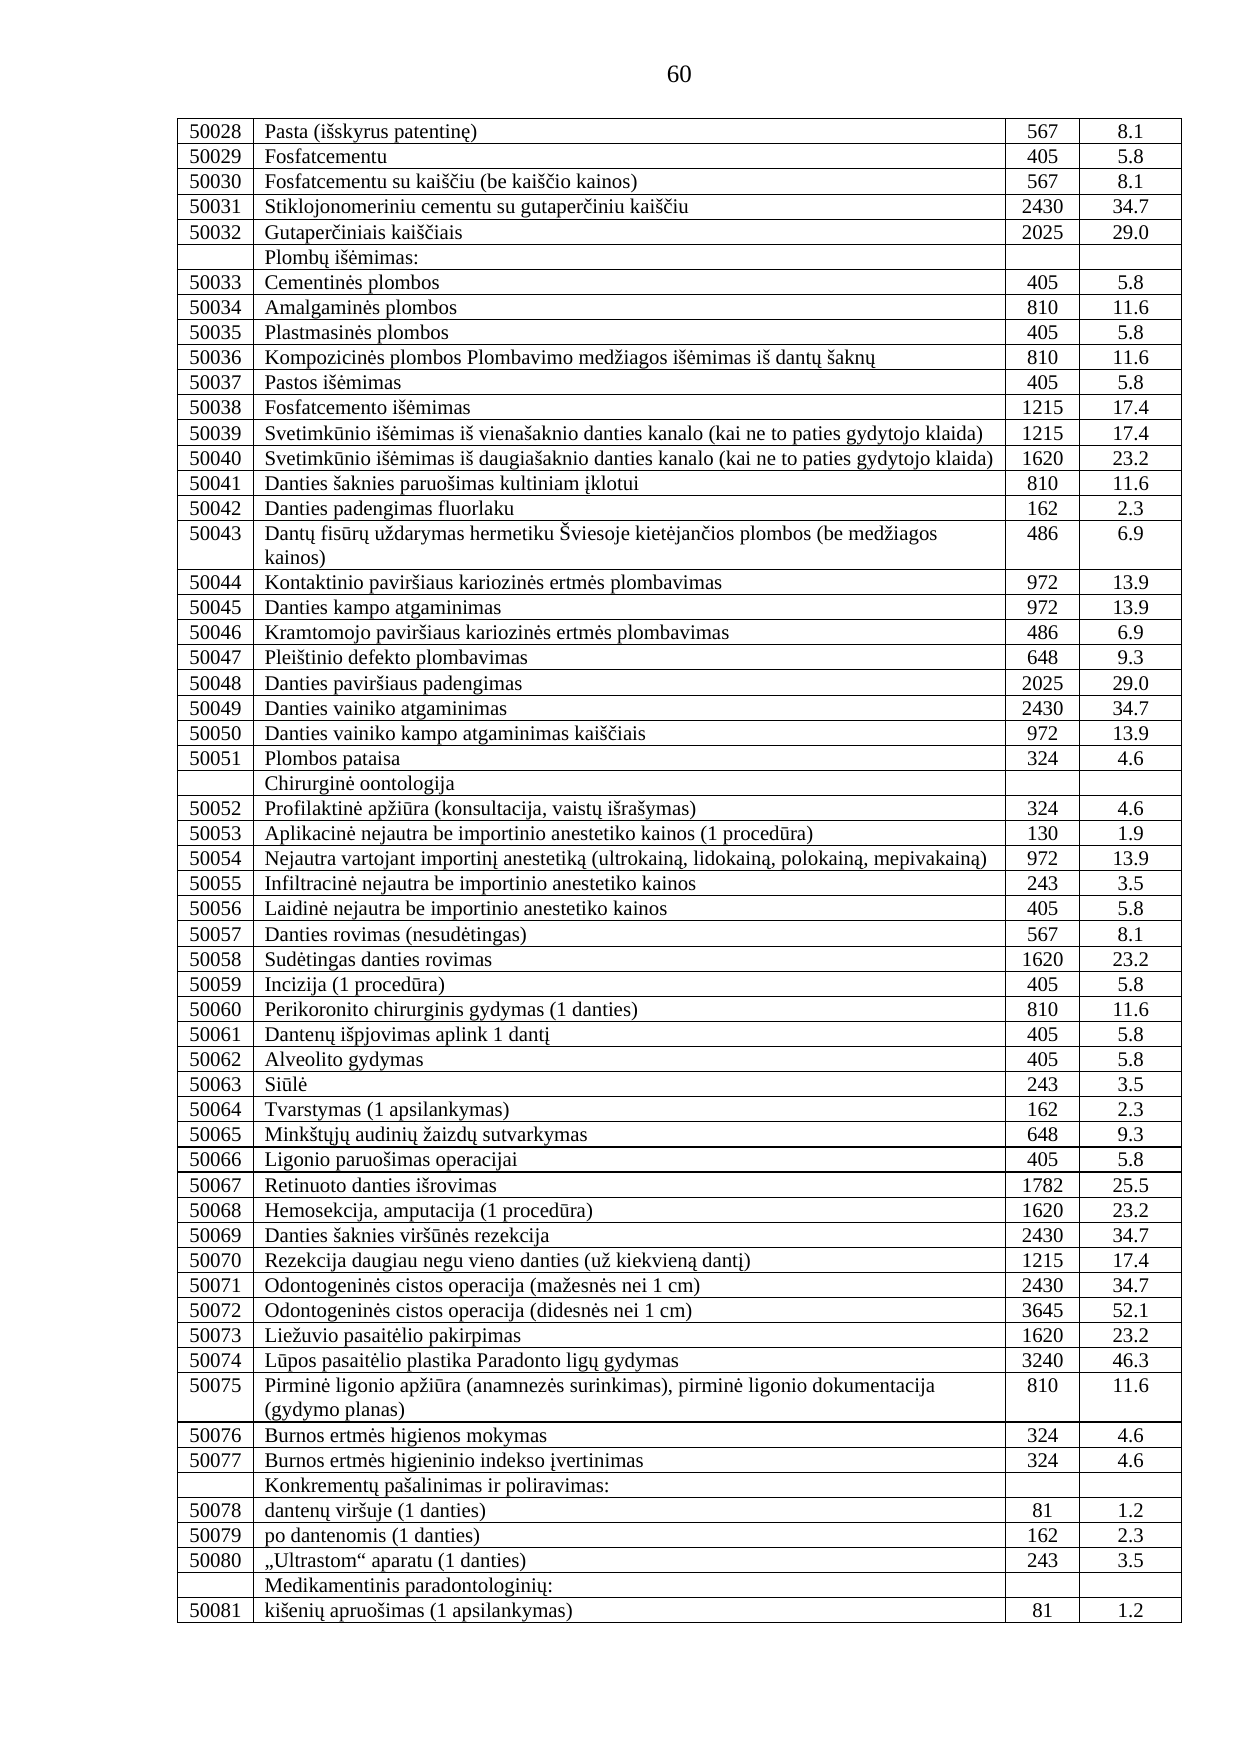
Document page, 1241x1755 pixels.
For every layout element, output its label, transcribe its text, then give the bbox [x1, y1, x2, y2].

table_cell 1.9 [1080, 821, 1181, 845]
table_cell 23.2 [1080, 446, 1181, 469]
table_cell [1080, 1573, 1181, 1597]
table_cell Pastos išėmimas [254, 370, 1005, 394]
table_cell 50071 [178, 1273, 253, 1297]
table_cell 13.9 [1080, 846, 1181, 870]
table_cell 324 [1006, 1448, 1079, 1472]
table_cell 1.2 [1080, 1598, 1181, 1622]
table_cell 2430 [1006, 1223, 1079, 1247]
table_cell 648 [1006, 1122, 1079, 1146]
table_cell 50045 [178, 595, 253, 619]
table_cell Liežuvio pasaitėlio pakirpimas [254, 1323, 1005, 1347]
table_cell 50061 [178, 1022, 253, 1046]
table_cell 50065 [178, 1122, 253, 1146]
table_cell 2.3 [1080, 496, 1181, 520]
table_cell 4.6 [1080, 746, 1181, 770]
table_cell 50037 [178, 370, 253, 394]
table_cell Dantų fisūrų uždarymas hermetiku Šviesoje kietėjančios plombos (be medžiagos kainos) [254, 521, 1005, 569]
table_cell 29.0 [1080, 670, 1181, 694]
table_cell 2025 [1006, 670, 1079, 694]
table_cell 50078 [178, 1498, 253, 1522]
table_cell 52.1 [1080, 1298, 1181, 1322]
table_cell 50051 [178, 746, 253, 770]
table_cell [1080, 245, 1181, 269]
table_cell Fosfatcementu su kaiščiu (be kaiščio kainos) [254, 169, 1005, 193]
table_cell 50064 [178, 1097, 253, 1121]
table_cell 50077 [178, 1448, 253, 1472]
table_cell Rezekcija daugiau negu vieno danties (už kiekvieną dantį) [254, 1248, 1005, 1272]
table_cell 2.3 [1080, 1523, 1181, 1547]
table_cell Burnos ertmės higienos mokymas [254, 1423, 1005, 1447]
table_cell Amalgaminės plombos [254, 295, 1005, 319]
table_cell Pasta (išskyrus patentinę) [254, 119, 1005, 143]
table_cell 1620 [1006, 947, 1079, 971]
table_cell 50041 [178, 471, 253, 495]
table_cell 810 [1006, 997, 1079, 1021]
table_cell 50049 [178, 696, 253, 719]
table_cell Gutaperčiniais kaiščiais [254, 220, 1005, 244]
table_cell 50057 [178, 921, 253, 946]
table_cell [1006, 245, 1079, 269]
table_cell 405 [1006, 1148, 1079, 1171]
table_cell Incizija (1 procedūra) [254, 972, 1005, 996]
table_cell 50072 [178, 1298, 253, 1322]
table_cell Plombos pataisa [254, 746, 1005, 770]
table_cell 50043 [178, 521, 253, 569]
table_cell 34.7 [1080, 195, 1181, 218]
table_cell 6.9 [1080, 521, 1181, 569]
table_cell 648 [1006, 645, 1079, 669]
table_cell 23.2 [1080, 947, 1181, 971]
table_cell Laidinė nejautra be importinio anestetiko kainos [254, 896, 1005, 920]
table_cell 17.4 [1080, 395, 1181, 419]
table_cell 3.5 [1080, 1072, 1181, 1096]
table_cell 50042 [178, 496, 253, 520]
table_cell 50033 [178, 270, 253, 294]
table_cell 17.4 [1080, 1248, 1181, 1272]
table_cell 2.3 [1080, 1097, 1181, 1121]
table_cell 25.5 [1080, 1173, 1181, 1197]
table_cell 810 [1006, 345, 1079, 369]
table_cell Tvarstymas (1 apsilankymas) [254, 1097, 1005, 1121]
table_cell Hemosekcija, amputacija (1 procedūra) [254, 1198, 1005, 1222]
table_cell 324 [1006, 746, 1079, 770]
table_cell 50053 [178, 821, 253, 845]
table_cell Odontogeninės cistos operacija (didesnės nei 1 cm) [254, 1298, 1005, 1322]
table_cell dantenų viršuje (1 danties) [254, 1498, 1005, 1522]
table_cell 405 [1006, 896, 1079, 920]
table_cell 50040 [178, 446, 253, 469]
table_cell 50050 [178, 721, 253, 745]
table_cell 4.6 [1080, 1448, 1181, 1472]
table_cell Cementinės plombos [254, 270, 1005, 294]
table_cell 17.4 [1080, 420, 1181, 444]
table_cell Fosfatcementu [254, 144, 1005, 168]
table_cell 5.8 [1080, 370, 1181, 394]
table_cell 486 [1006, 521, 1079, 569]
table_cell 11.6 [1080, 295, 1181, 319]
table_cell [178, 1573, 253, 1597]
table_cell Pirminė ligonio apžiūra (anamnezės surinkimas), pirminė ligonio dokumentacija (gydymo planas) [254, 1373, 1005, 1421]
table_cell 81 [1006, 1598, 1079, 1622]
table_cell 3.5 [1080, 871, 1181, 895]
table_cell Profilaktinė apžiūra (konsultacija, vaistų išrašymas) [254, 796, 1005, 820]
table_cell [178, 245, 253, 269]
table_cell 50075 [178, 1373, 253, 1421]
table_cell 405 [1006, 320, 1079, 344]
table_cell 972 [1006, 570, 1079, 594]
table_cell Nejautra vartojant importinį anestetiką (ultrokainą, lidokainą, polokainą, mepivakainą) [254, 846, 1005, 870]
table_cell 567 [1006, 169, 1079, 193]
table_cell 50052 [178, 796, 253, 820]
table_cell Aplikacinė nejautra be importinio anestetiko kainos (1 procedūra) [254, 821, 1005, 845]
table_cell 50063 [178, 1072, 253, 1096]
table_cell 34.7 [1080, 696, 1181, 719]
table_cell Dantenų išpjovimas aplink 1 dantį [254, 1022, 1005, 1046]
table_cell 50036 [178, 345, 253, 369]
table_cell 972 [1006, 846, 1079, 870]
table_cell 1215 [1006, 1248, 1079, 1272]
table_cell 972 [1006, 721, 1079, 745]
table_cell Siūlė [254, 1072, 1005, 1096]
table_cell 1.2 [1080, 1498, 1181, 1522]
table_cell [1006, 1473, 1079, 1497]
table_cell 405 [1006, 972, 1079, 996]
table_cell 50058 [178, 947, 253, 971]
table_cell 50031 [178, 195, 253, 218]
table_cell Retinuoto danties išrovimas [254, 1173, 1005, 1197]
table_cell Fosfatcemento išėmimas [254, 395, 1005, 419]
table_cell 50081 [178, 1598, 253, 1622]
table_cell 34.7 [1080, 1273, 1181, 1297]
table_cell 810 [1006, 1373, 1079, 1421]
table_cell Danties paviršiaus padengimas [254, 670, 1005, 694]
table_cell 11.6 [1080, 997, 1181, 1021]
table_cell Danties vainiko atgaminimas [254, 696, 1005, 719]
table_cell 50034 [178, 295, 253, 319]
table_cell 50039 [178, 420, 253, 444]
table_cell 5.8 [1080, 144, 1181, 168]
table_cell 5.8 [1080, 1148, 1181, 1171]
table_cell 405 [1006, 1047, 1079, 1071]
table_cell 29.0 [1080, 220, 1181, 244]
table_cell Alveolito gydymas [254, 1047, 1005, 1071]
table_cell 5.8 [1080, 320, 1181, 344]
table_cell [178, 771, 253, 795]
table_cell Kompozicinės plombos Plombavimo medžiagos išėmimas iš dantų šaknų [254, 345, 1005, 369]
table_cell 3240 [1006, 1348, 1079, 1372]
table_cell 243 [1006, 1548, 1079, 1572]
table_cell 162 [1006, 1097, 1079, 1121]
table_cell 50056 [178, 896, 253, 920]
table_cell Medikamentinis paradontologinių: [254, 1573, 1005, 1597]
table_cell 50068 [178, 1198, 253, 1222]
table_cell 130 [1006, 821, 1079, 845]
table_cell 486 [1006, 620, 1079, 644]
table_cell 162 [1006, 496, 1079, 520]
table_cell 50048 [178, 670, 253, 694]
table_cell Perikoronito chirurginis gydymas (1 danties) [254, 997, 1005, 1021]
table_cell Konkrementų pašalinimas ir poliravimas: [254, 1473, 1005, 1497]
table_cell 50076 [178, 1423, 253, 1447]
table_cell 11.6 [1080, 345, 1181, 369]
table_cell 50066 [178, 1148, 253, 1171]
table_cell 34.7 [1080, 1223, 1181, 1247]
table_cell Sudėtingas danties rovimas [254, 947, 1005, 971]
table_cell 23.2 [1080, 1198, 1181, 1222]
table_cell Svetimkūnio išėmimas iš daugiašaknio danties kanalo (kai ne to paties gydytojo klaida) [254, 446, 1005, 469]
table_cell Danties padengimas fluorlaku [254, 496, 1005, 520]
table_cell 50046 [178, 620, 253, 644]
table_cell 50074 [178, 1348, 253, 1372]
table_cell 50080 [178, 1548, 253, 1572]
table_cell Danties šaknies viršūnės rezekcija [254, 1223, 1005, 1247]
table_cell 50079 [178, 1523, 253, 1547]
table_cell 50028 [178, 119, 253, 143]
table_cell 567 [1006, 119, 1079, 143]
table_cell Plastmasinės plombos [254, 320, 1005, 344]
table_cell 11.6 [1080, 1373, 1181, 1421]
table_cell 405 [1006, 270, 1079, 294]
table_cell 1620 [1006, 1323, 1079, 1347]
table_cell 3645 [1006, 1298, 1079, 1322]
table_cell Infiltracinė nejautra be importinio anestetiko kainos [254, 871, 1005, 895]
table_cell 2430 [1006, 696, 1079, 719]
table_cell [1080, 771, 1181, 795]
table_cell 50030 [178, 169, 253, 193]
table_cell 810 [1006, 471, 1079, 495]
table_cell 405 [1006, 1022, 1079, 1046]
table_cell 4.6 [1080, 796, 1181, 820]
table_cell 243 [1006, 1072, 1079, 1096]
table_cell 1782 [1006, 1173, 1079, 1197]
table_cell 243 [1006, 871, 1079, 895]
table_cell Kontaktinio paviršiaus kariozinės ertmės plombavimas [254, 570, 1005, 594]
table_cell [1080, 1473, 1181, 1497]
table_cell Stiklojonomeriniu cementu su gutaperčiniu kaiščiu [254, 195, 1005, 218]
table_cell „Ultrastom“ aparatu (1 danties) [254, 1548, 1005, 1572]
table_cell 1620 [1006, 446, 1079, 469]
table_cell 2025 [1006, 220, 1079, 244]
table_cell Danties rovimas (nesudėtingas) [254, 921, 1005, 946]
table_cell 5.8 [1080, 1022, 1181, 1046]
table_cell 50029 [178, 144, 253, 168]
table_cell 50054 [178, 846, 253, 870]
table_cell Pleištinio defekto plombavimas [254, 645, 1005, 669]
table_cell Kramtomojo paviršiaus kariozinės ertmės plombavimas [254, 620, 1005, 644]
table_cell 5.8 [1080, 270, 1181, 294]
table_cell Danties šaknies paruošimas kultiniam įklotui [254, 471, 1005, 495]
table_cell 50044 [178, 570, 253, 594]
table_cell Danties kampo atgaminimas [254, 595, 1005, 619]
table_cell 6.9 [1080, 620, 1181, 644]
table_cell Chirurginė oontologija [254, 771, 1005, 795]
table_cell 50060 [178, 997, 253, 1021]
table_cell 11.6 [1080, 471, 1181, 495]
table_cell Plombų išėmimas: [254, 245, 1005, 269]
table_cell 567 [1006, 921, 1079, 946]
table_cell 9.3 [1080, 1122, 1181, 1146]
table_cell 324 [1006, 796, 1079, 820]
table_cell [178, 1473, 253, 1497]
table_cell 810 [1006, 295, 1079, 319]
table_cell Odontogeninės cistos operacija (mažesnės nei 1 cm) [254, 1273, 1005, 1297]
table_cell 8.1 [1080, 921, 1181, 946]
table_cell po dantenomis (1 danties) [254, 1523, 1005, 1547]
table_cell 9.3 [1080, 645, 1181, 669]
table_cell 23.2 [1080, 1323, 1181, 1347]
table_cell [1006, 1573, 1079, 1597]
table_cell 50070 [178, 1248, 253, 1272]
table_cell Burnos ertmės higieninio indekso įvertinimas [254, 1448, 1005, 1472]
table_cell 13.9 [1080, 570, 1181, 594]
table_cell 50032 [178, 220, 253, 244]
table_cell 50055 [178, 871, 253, 895]
table_cell 50067 [178, 1173, 253, 1197]
table_cell 3.5 [1080, 1548, 1181, 1572]
table_cell 13.9 [1080, 721, 1181, 745]
table_cell Minkštųjų audinių žaizdų sutvarkymas [254, 1122, 1005, 1146]
table_cell Ligonio paruošimas operacijai [254, 1148, 1005, 1171]
table_cell 5.8 [1080, 1047, 1181, 1071]
table_cell 4.6 [1080, 1423, 1181, 1447]
table_cell 1215 [1006, 420, 1079, 444]
table_cell 162 [1006, 1523, 1079, 1547]
table_cell 46.3 [1080, 1348, 1181, 1372]
table_cell Svetimkūnio išėmimas iš vienašaknio danties kanalo (kai ne to paties gydytojo klaida) [254, 420, 1005, 444]
table_cell Danties vainiko kampo atgaminimas kaiščiais [254, 721, 1005, 745]
table_cell 972 [1006, 595, 1079, 619]
table_cell 324 [1006, 1423, 1079, 1447]
table_cell 1620 [1006, 1198, 1079, 1222]
table_cell 50038 [178, 395, 253, 419]
table_cell 2430 [1006, 195, 1079, 218]
table_cell 1215 [1006, 395, 1079, 419]
table_cell 8.1 [1080, 119, 1181, 143]
table_cell 405 [1006, 370, 1079, 394]
table_cell Lūpos pasaitėlio plastika Paradonto ligų gydymas [254, 1348, 1005, 1372]
table_cell 50062 [178, 1047, 253, 1071]
table_cell 50069 [178, 1223, 253, 1247]
table_cell 81 [1006, 1498, 1079, 1522]
table_cell 405 [1006, 144, 1079, 168]
table_cell kišenių apruošimas (1 apsilankymas) [254, 1598, 1005, 1622]
table_cell 50035 [178, 320, 253, 344]
table_cell [1006, 771, 1079, 795]
table_cell 2430 [1006, 1273, 1079, 1297]
table_cell 50047 [178, 645, 253, 669]
table_cell 5.8 [1080, 896, 1181, 920]
table_cell 5.8 [1080, 972, 1181, 996]
table_cell 50073 [178, 1323, 253, 1347]
table_cell 8.1 [1080, 169, 1181, 193]
table_cell 50059 [178, 972, 253, 996]
table_cell 13.9 [1080, 595, 1181, 619]
